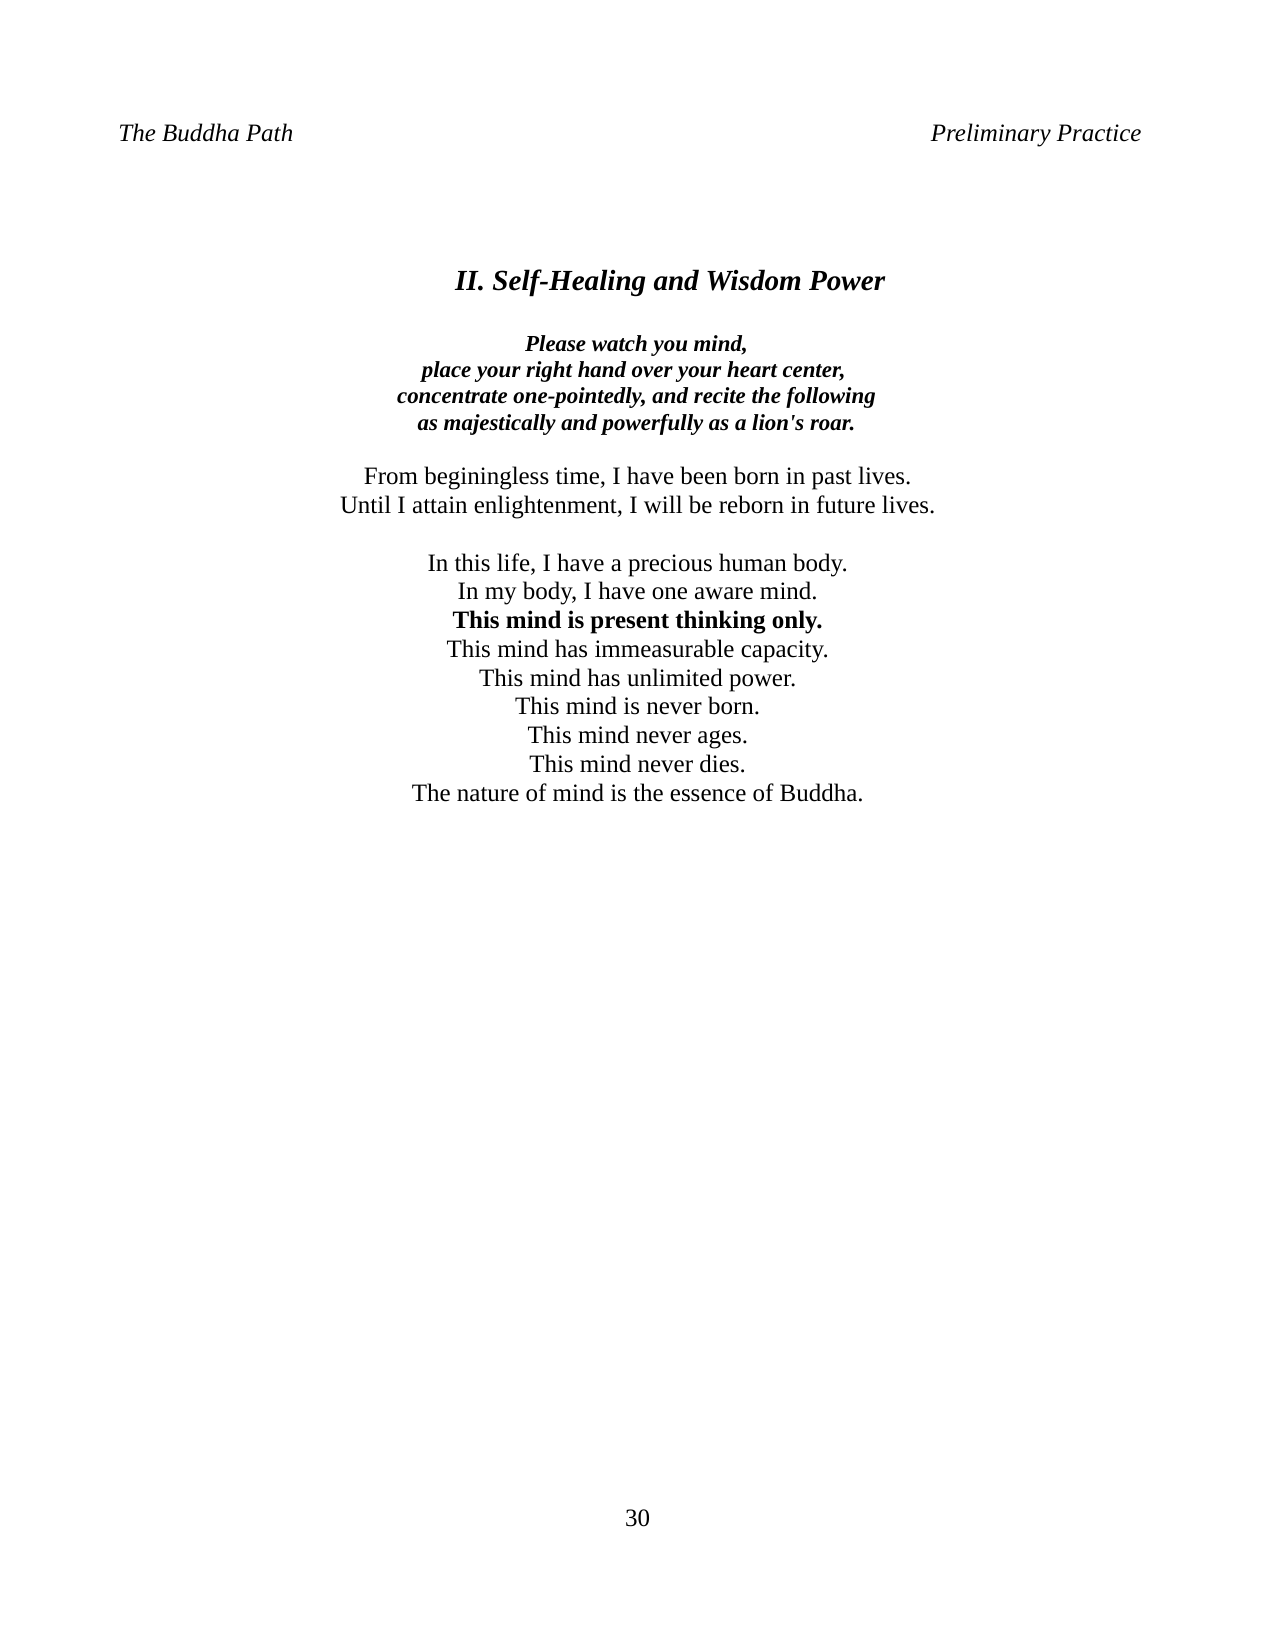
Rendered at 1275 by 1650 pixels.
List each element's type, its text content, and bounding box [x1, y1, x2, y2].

text Until I attain enlightenment, I will be reborn in future lives. [118, 490, 1157, 519]
text This mind is never born. [118, 691, 1157, 720]
text In this life, I have a precious human body. [118, 548, 1157, 576]
text This mind has immeasurable capacity. [118, 634, 1157, 663]
text as majestically and powerfully as a lion's roar. [118, 409, 1157, 435]
text In my body, I have one aware mind. [118, 576, 1157, 605]
text This mind never ages. [118, 720, 1157, 749]
text concentrate one-pointedly, and recite the following [118, 382, 1157, 409]
text Please watch you mind, [118, 330, 1157, 356]
text This mind has unlimited power. [118, 663, 1157, 691]
text This mind never dies. [118, 749, 1157, 778]
text place your right hand over your heart center, [118, 356, 1157, 382]
text This mind is present thinking only. [118, 605, 1157, 634]
list II. Self-Healing and Wisdom Power [156, 263, 1157, 296]
text The nature of mind is the essence of Buddha. [118, 778, 1157, 806]
text From beginingless time, I have been born in past lives. [118, 461, 1157, 490]
